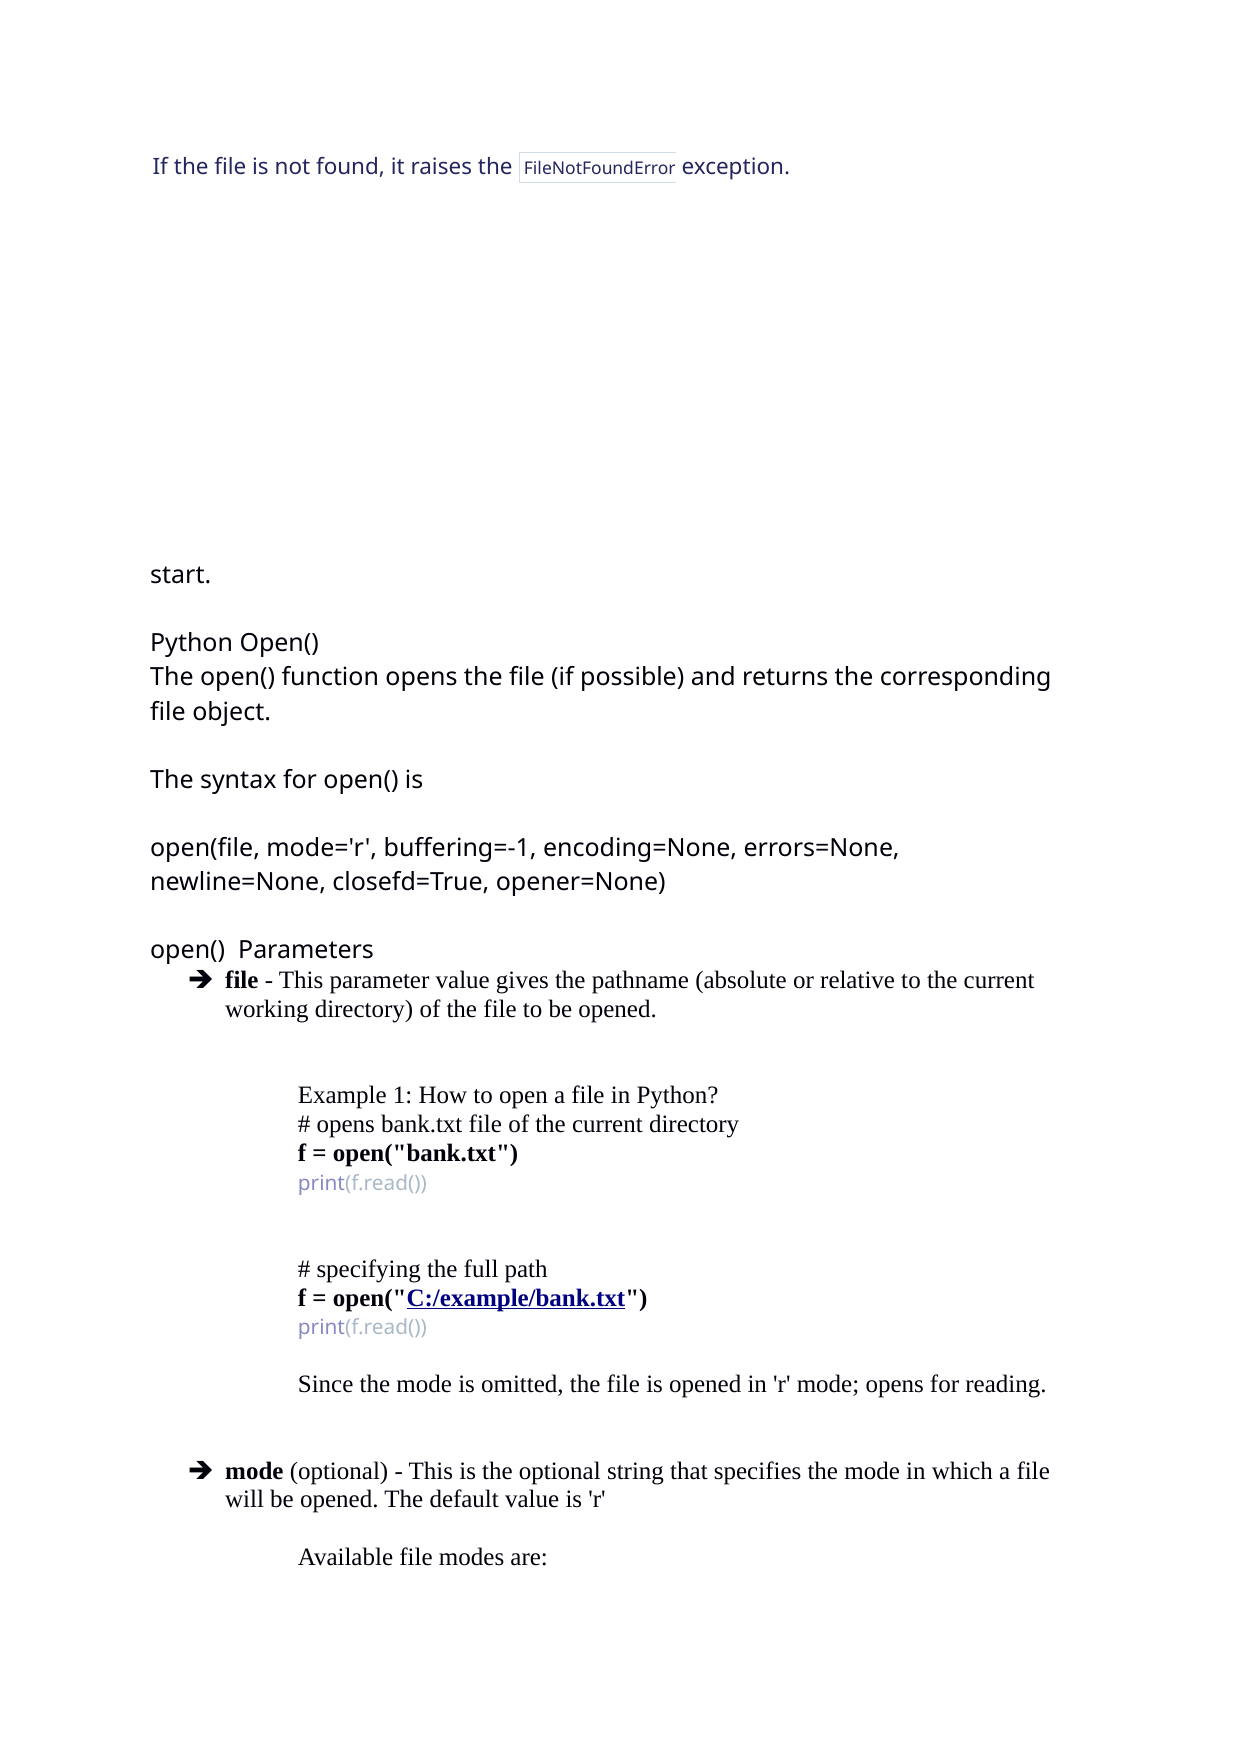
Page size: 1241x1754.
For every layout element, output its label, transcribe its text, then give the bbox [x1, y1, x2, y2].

text If the file is not found, it raises the FileNotFoundError exception. [152, 150, 1050, 182]
text f = open("C:/example/bank.txt") [150, 1283, 1053, 1311]
text Python Open() [150, 625, 1053, 659]
text print(f.read()) [150, 1167, 1053, 1196]
text The syntax for open() is [150, 761, 1053, 795]
text # specifying the full path [150, 1254, 1053, 1283]
text start. [150, 557, 1053, 591]
text print(f.read()) [150, 1311, 1053, 1341]
text # opens bank.txt file of the current directory [298, 1109, 1053, 1138]
list file - This parameter value gives the pathname (absolute or relative to the current working directory) of the file to be opened. [187, 966, 1053, 1023]
text Since the mode is omitted, the file is opened in 'r' mode; opens for reading. [150, 1369, 1053, 1398]
text open(file, mode='r', buffering=-1, encoding=None, errors=None, newline=None, closefd=True, opener=None) [150, 829, 1053, 897]
text f = open("bank.txt") [298, 1138, 1053, 1167]
text Available file modes are: [224, 1542, 1053, 1571]
text The open() function opens the file (if possible) and returns the corresponding file object. [150, 659, 1053, 727]
text Example 1: How to open a file in Python? [298, 1081, 1053, 1109]
text open() Parameters [150, 932, 1053, 966]
list mode (optional) - This is the optional string that specifies the mode in which a file will be opened. The default value is 'r' [187, 1456, 1053, 1513]
